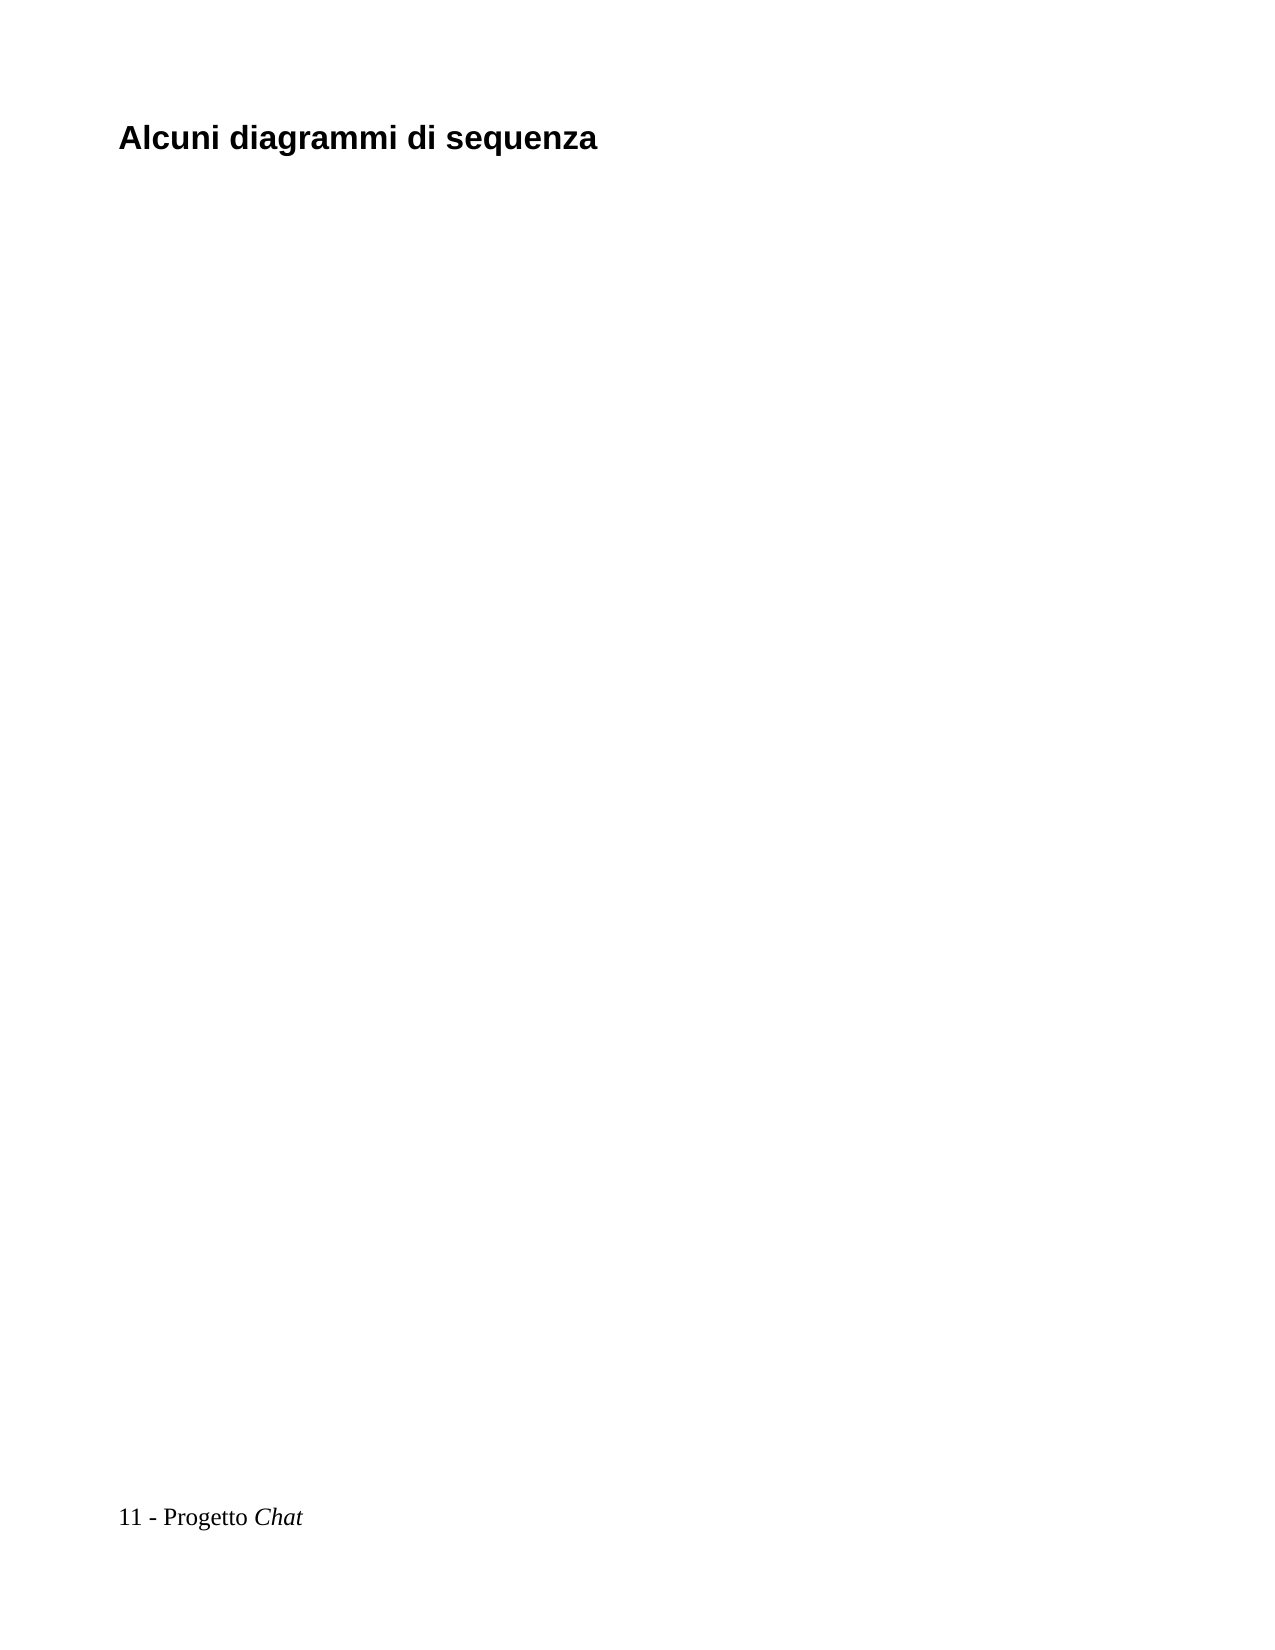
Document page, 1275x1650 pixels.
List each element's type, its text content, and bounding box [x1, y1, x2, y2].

subtitle Alcuni diagrammi di sequenza [118, 118, 1157, 157]
